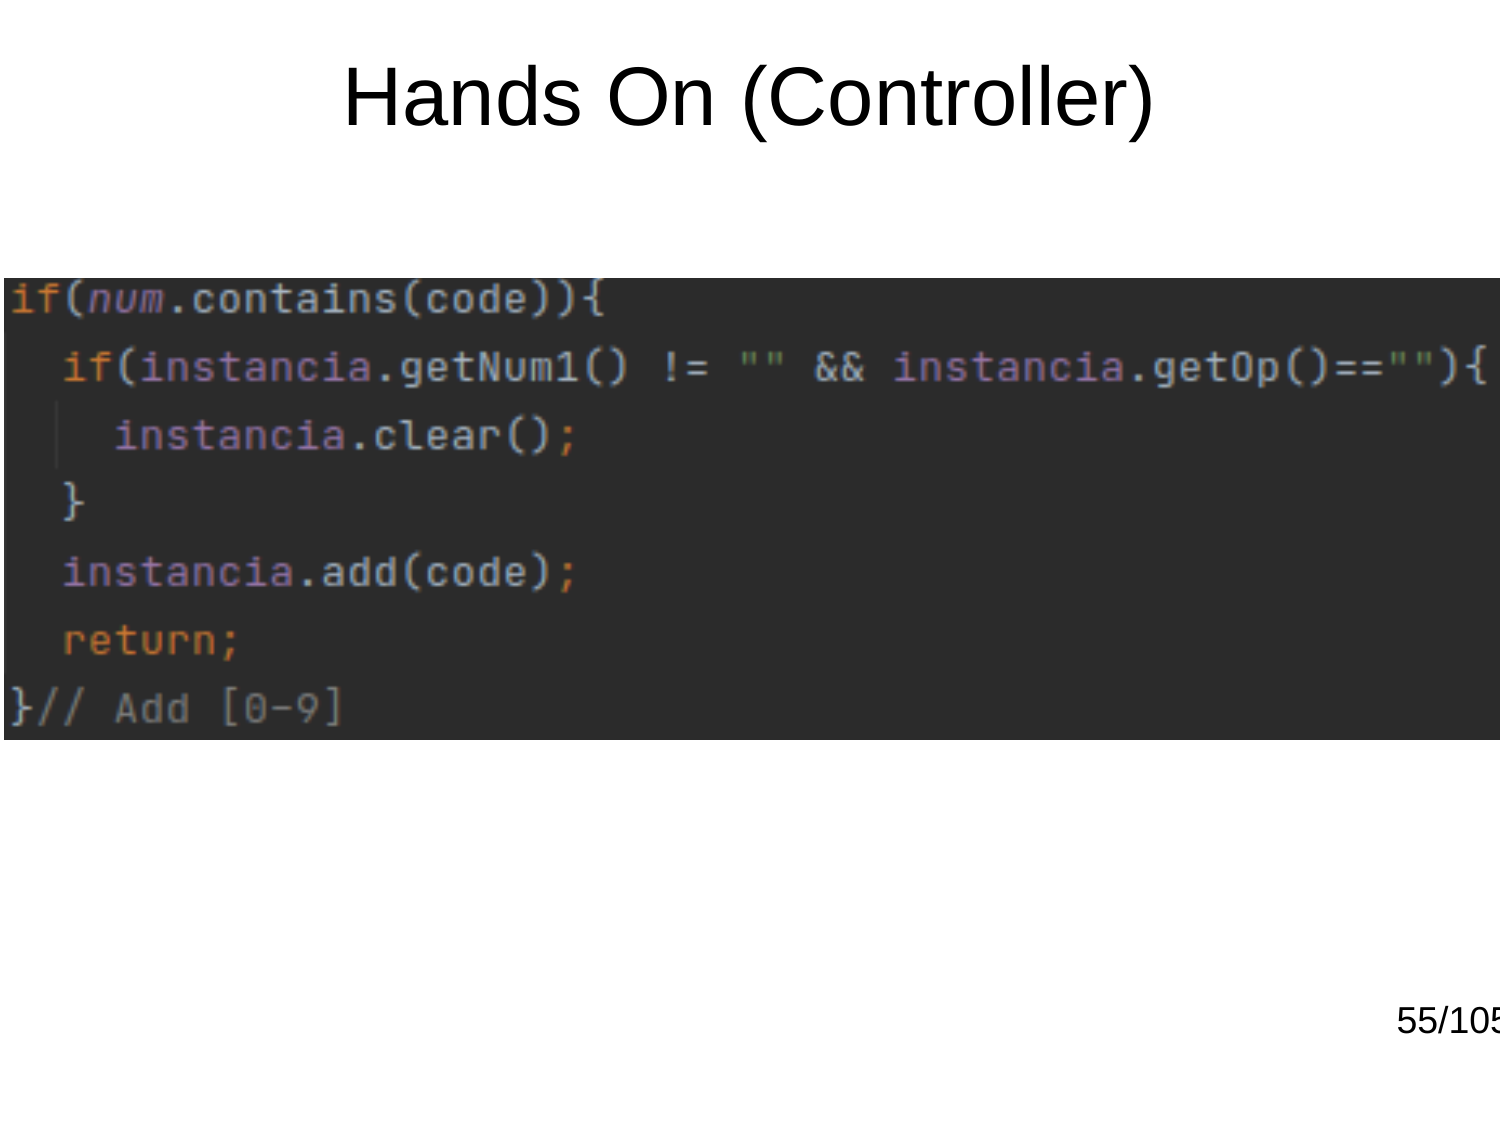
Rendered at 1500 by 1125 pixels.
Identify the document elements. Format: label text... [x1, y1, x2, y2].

picture [4, 278, 1500, 740]
text_box Hands On (Controller) [74, 30, 1425, 155]
